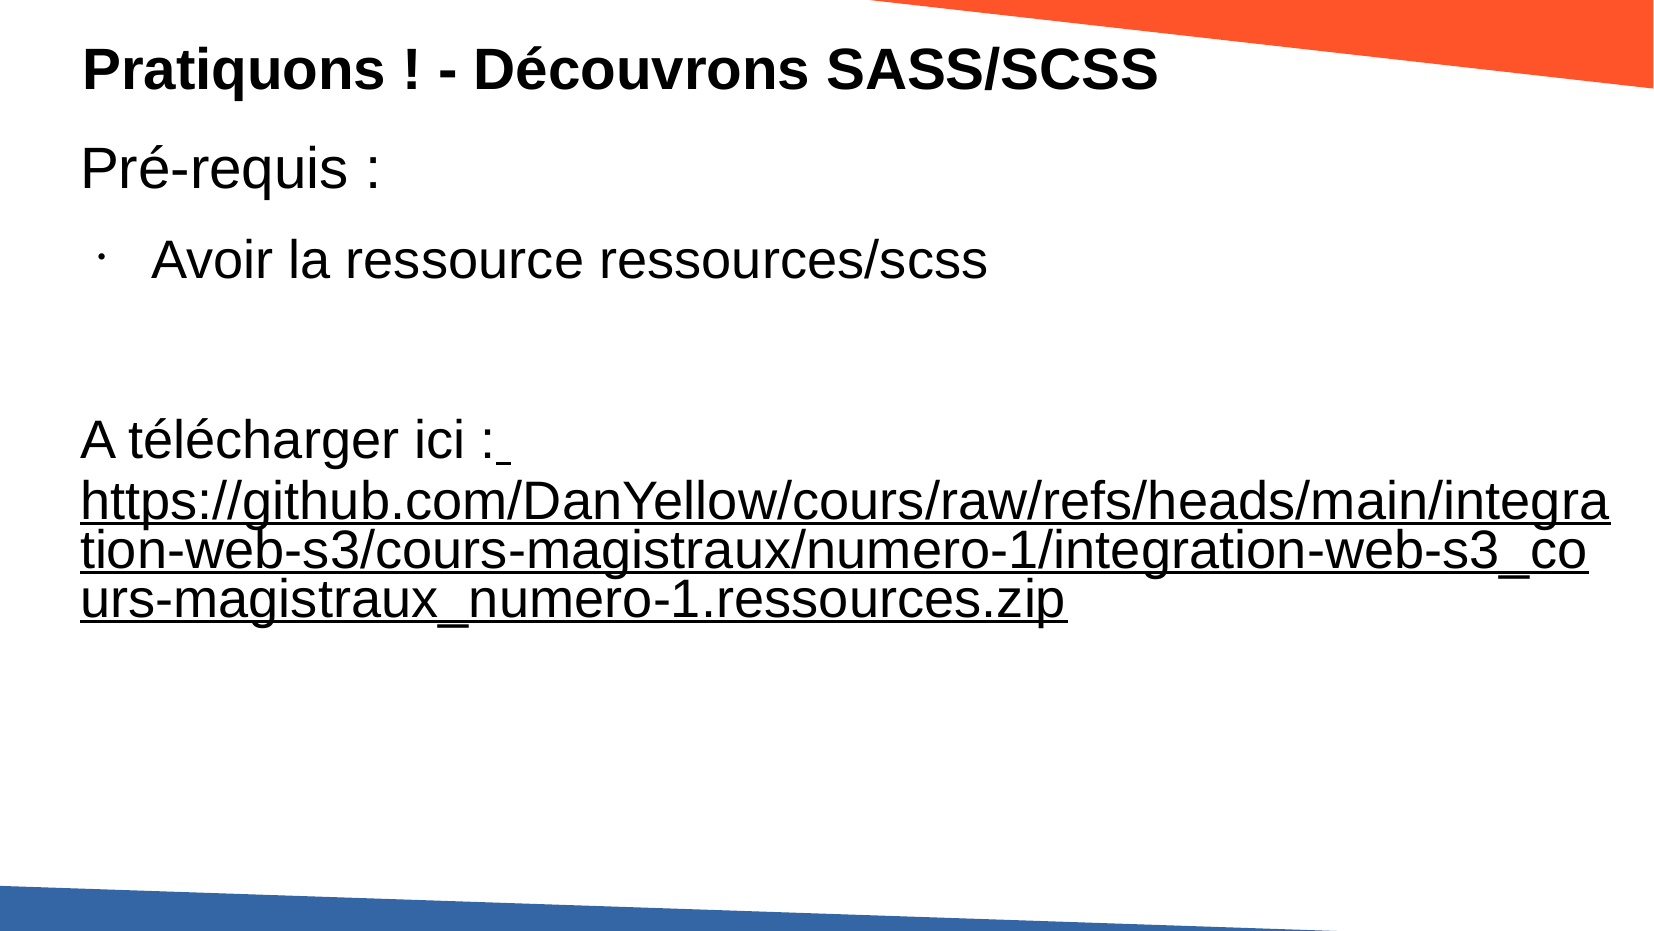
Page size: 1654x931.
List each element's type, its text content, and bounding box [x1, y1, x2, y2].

text_box [869, 0, 1654, 89]
text_box [0, 885, 1337, 931]
list Pré-requis : Avoir la ressource ressources/scss A télécharger ici : https://github.com/DanYellow/cours/raw/refs/heads/main/integration-web-s3/cours-magistraux/numero-1/integration-web-s3_cours-magistraux_numero-1.ressources.zip [80, 135, 1620, 721]
title Pratiquons ! - Découvrons SASS/SCSS [82, 37, 1571, 114]
